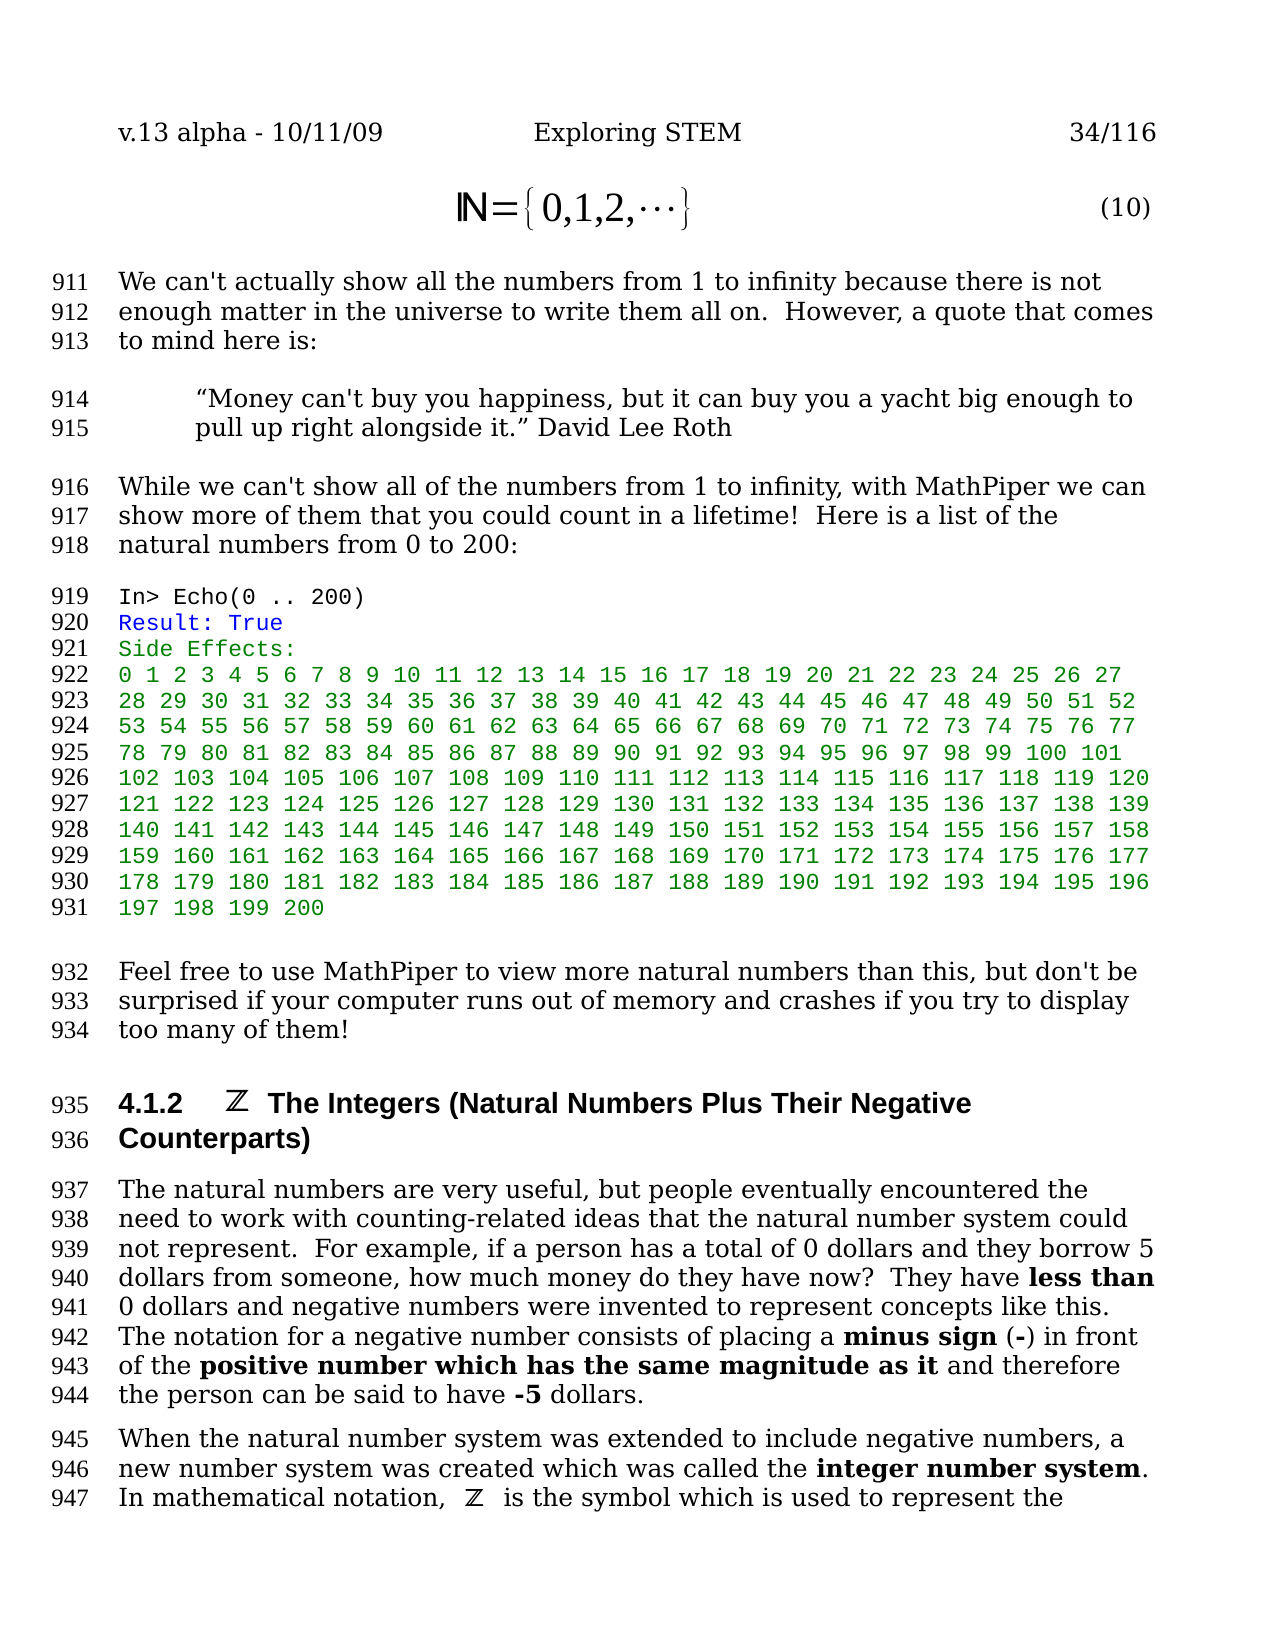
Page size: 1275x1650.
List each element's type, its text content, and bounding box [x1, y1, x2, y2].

text While we can't show all of the numbers from 1 to infinity, with MathPiper we can show more of them that you could count in a lifetime! Here is a list of the natural numbers from 0 to 200: [118, 472, 1157, 559]
text We can't actually show all the numbers from 1 to infinity because there is not enough matter in the universe to write them all on. However, a quote that comes to mind here is: [118, 268, 1157, 355]
subtitle The Integers (Natural Numbers Plus Their Negative Counterparts) [118, 1084, 1157, 1154]
text When the natural number system was extended to include negative numbers, a new number system was created which was called the integer number system. In mathematical notation,is the symbol which is used to represent the [118, 1425, 1157, 1513]
text “Money can't buy you happiness, but it can buy you a yacht big enough to pull up right alongside it.” David Lee Roth [195, 384, 1157, 443]
text Result: True [118, 611, 1157, 637]
text 0 1 2 3 4 5 6 7 8 9 10 11 12 13 14 15 16 17 18 19 20 21 22 23 24 25 26 27 28 29 30 31 32 33 34 35 36 37 38 39 40 41 42 43 44 45 46 47 48 49 50 51 52 53 54 55 56 57 58 59 60 61 62 63 64 65 66 67 68 69 70 71 72 73 74 75 76 77 78 79 80 81 82 83 84 85 86 87 88 89 90 91 92 93 94 95 96 97 98 99 100 101 102 103 104 105 106 107 108 109 110 111 112 113 114 115 116 117 118 119 120 121 122 123 124 125 126 127 128 129 130 131 132 133 134 135 136 137 138 139 140 141 142 143 144 145 146 147 148 149 150 151 152 153 154 155 156 157 158 159 160 161 162 163 164 165 166 167 168 169 170 171 172 173 174 175 176 177 178 179 180 181 182 183 184 185 186 187 188 189 190 191 192 193 194 195 196 197 198 199 200 [118, 663, 1157, 922]
table_header [118, 177, 1041, 238]
text Side Effects: [118, 637, 1157, 663]
text Feel free to use MathPiper to view more natural numbers than this, but don't be surprised if your computer runs out of memory and crashes if you try to display too many of them! [118, 957, 1157, 1045]
text In> Echo(0 .. 200) [118, 585, 1157, 611]
text The natural numbers are very useful, but people eventually encountered the need to work with counting-related ideas that the natural number system could not represent. For example, if a person has a total of 0 dollars and they borrow 5 dollars from someone, how much money do they have now? They have less than 0 dollars and negative numbers were invented to represent concepts like this. The notation for a negative number consists of placing a minus sign (-) in front of the positive number which has the same magnitude as it and therefore the person can be said to have -5 dollars. [118, 1176, 1157, 1410]
table_header (10) [1041, 177, 1157, 238]
